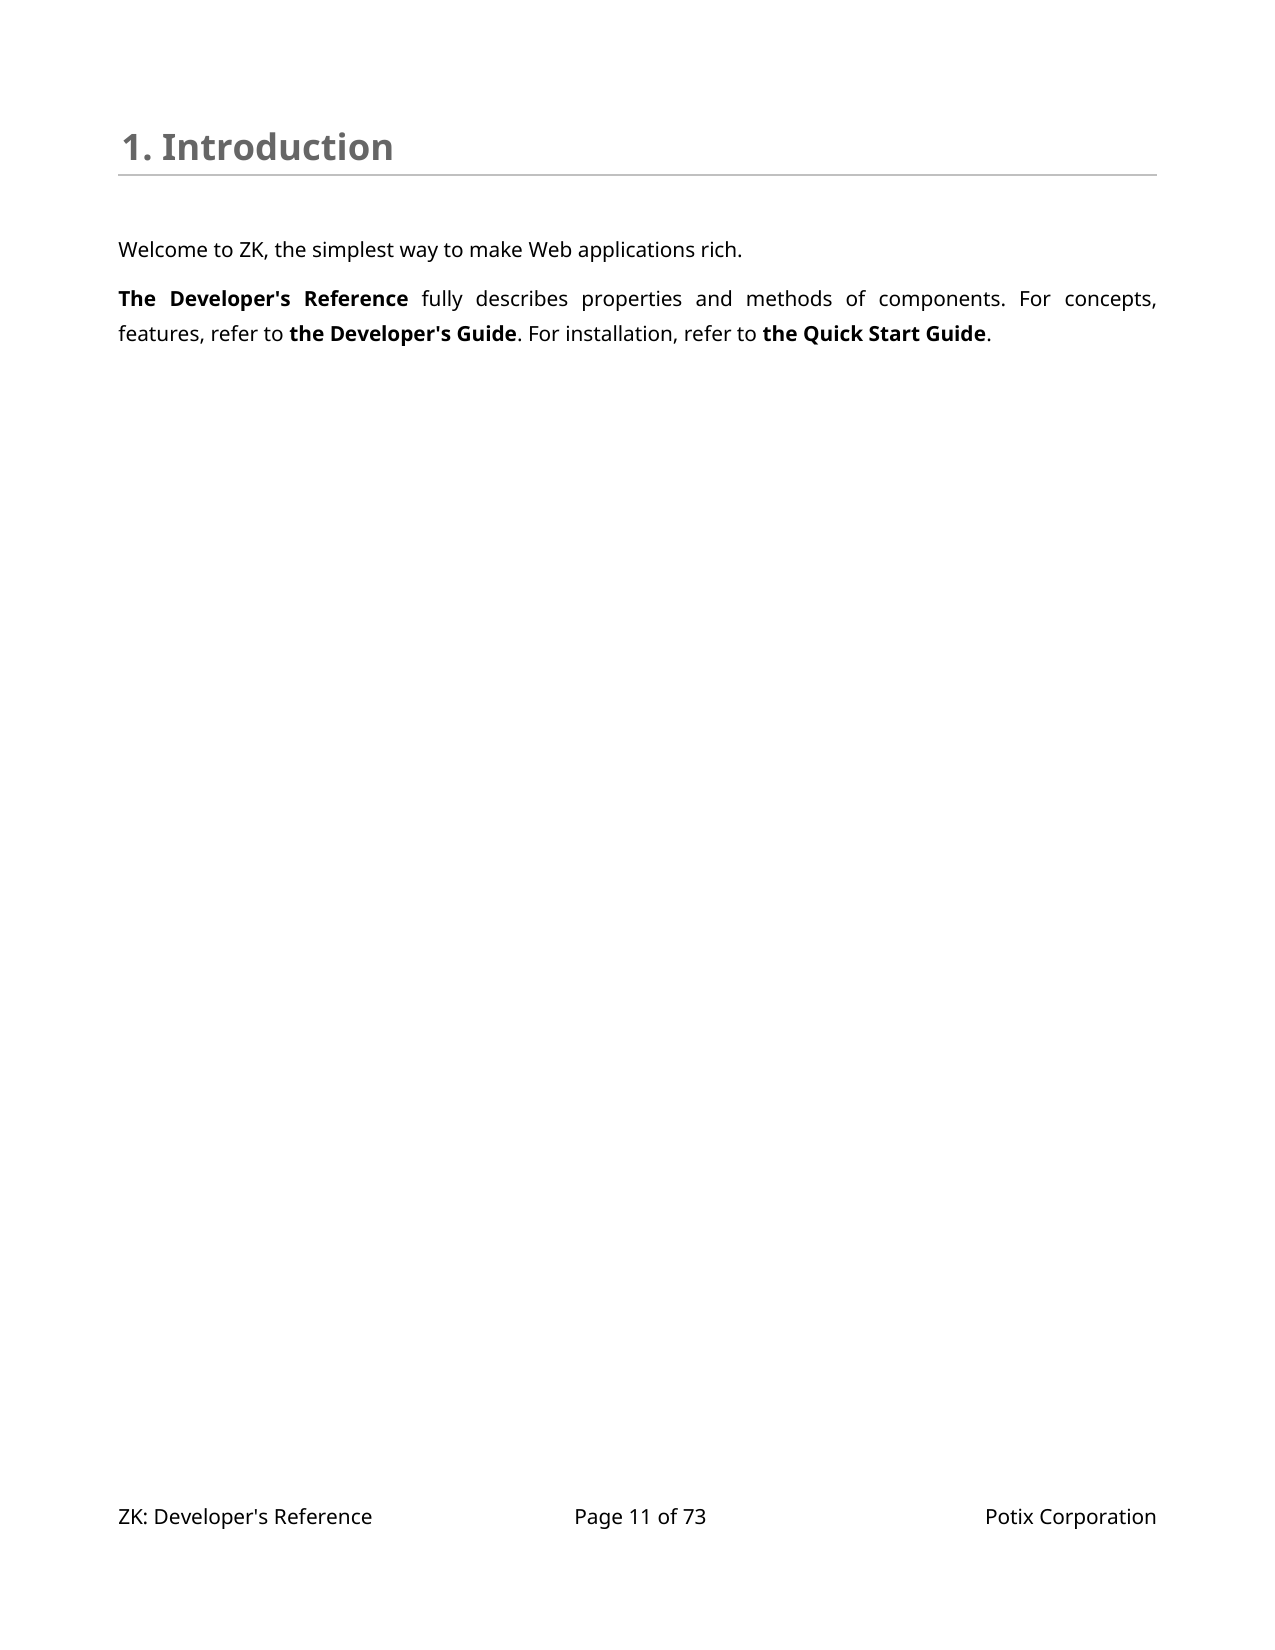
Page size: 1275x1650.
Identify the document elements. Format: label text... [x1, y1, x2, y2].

subtitle 1. Introduction [118, 118, 1157, 174]
text Welcome to ZK, the simplest way to make Web applications rich. [118, 235, 1157, 263]
text The Developer's Reference fully describes properties and methods of components. For concepts, features, refer to the Developer's Guide. For installation, refer to the Quick Start Guide. [118, 284, 1157, 347]
